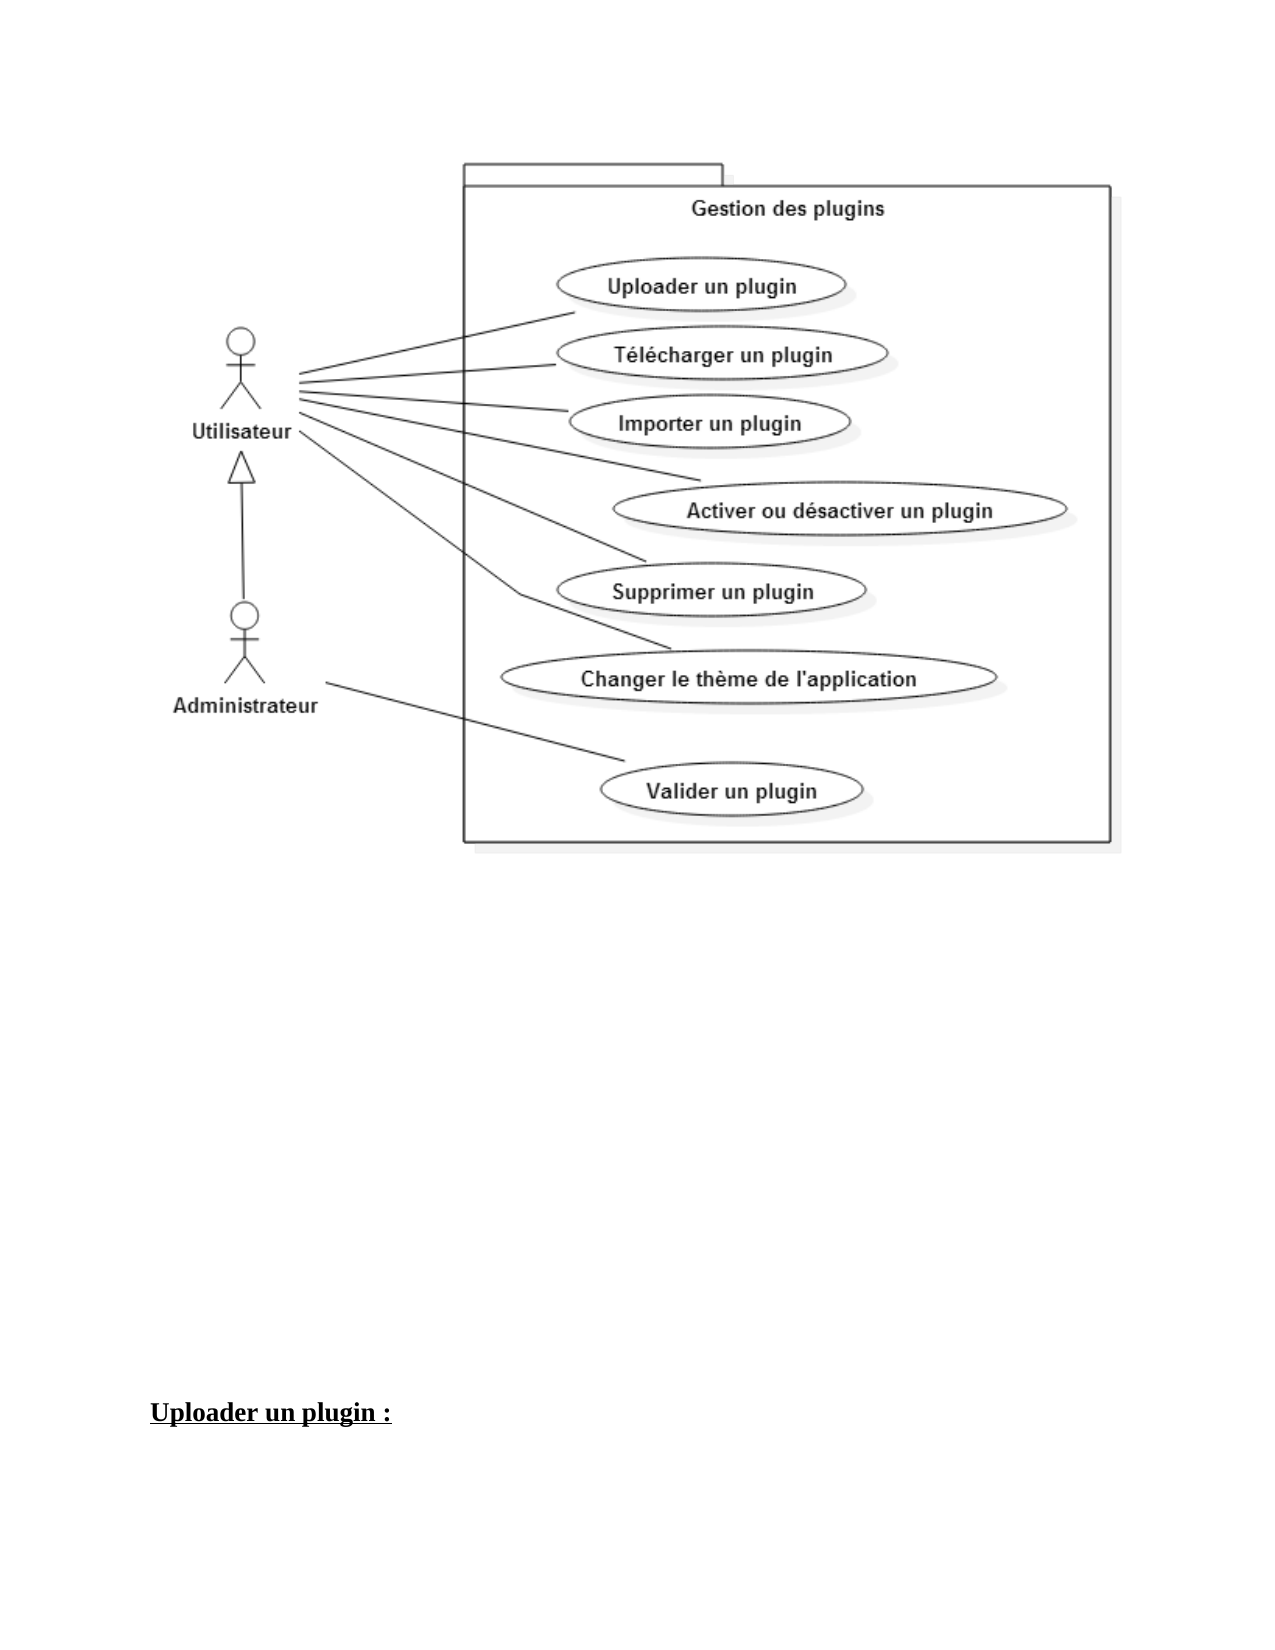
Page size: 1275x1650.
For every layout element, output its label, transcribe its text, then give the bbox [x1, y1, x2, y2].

picture [150, 150, 1125, 858]
text Uploader un plugin : [150, 1397, 1125, 1427]
